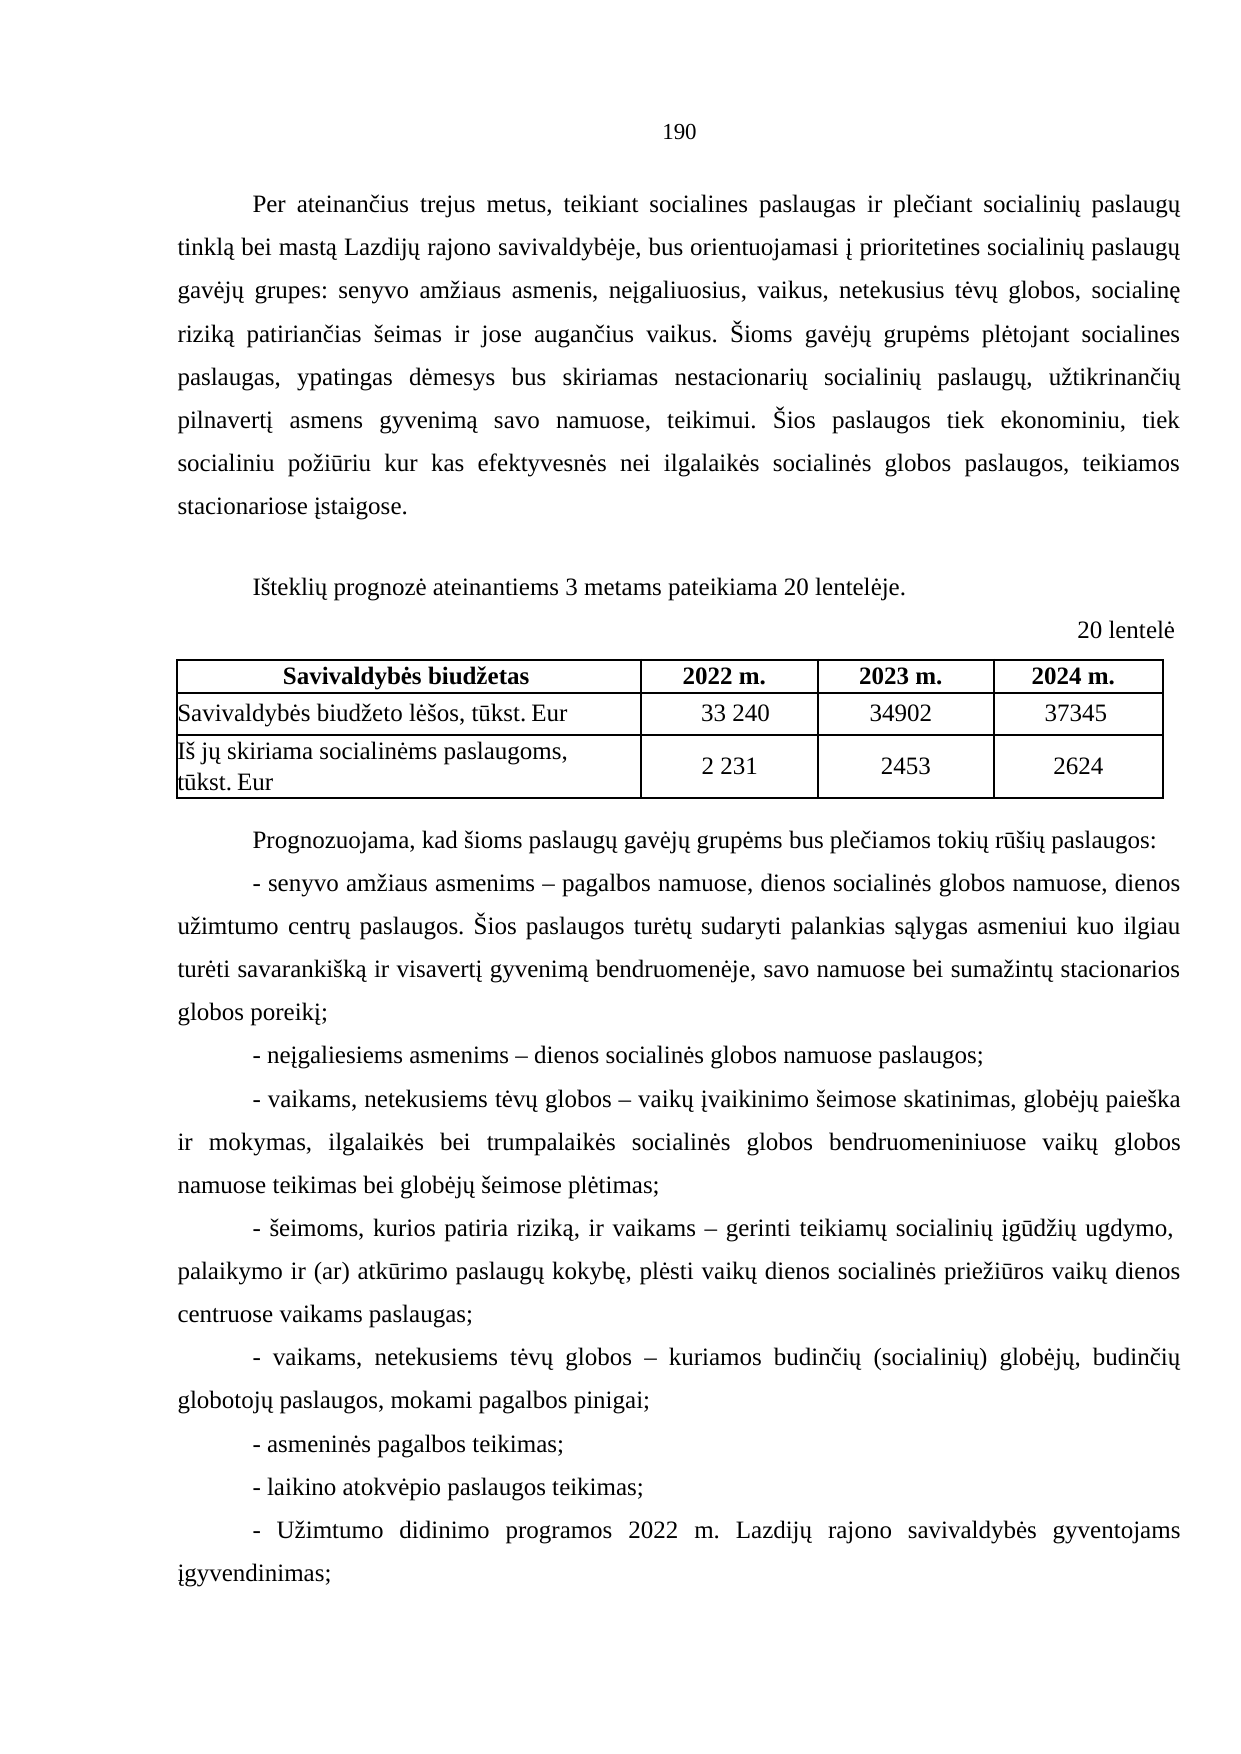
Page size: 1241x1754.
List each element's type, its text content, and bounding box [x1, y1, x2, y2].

text - šeimoms, kurios patiria riziką, ir vaikams – gerinti teikiamų socialinių įgūdžių ugdymo, palaikymo ir (ar) atkūrimo paslaugų kokybę, plėsti vaikų dienos socialinės priežiūros vaikų dienos centruose vaikams paslaugas; [177, 1213, 1181, 1328]
table_header 2024 m. [995, 661, 1162, 692]
text - vaikams, netekusiems tėvų globos – kuriamos budinčių (socialinių) globėjų, budinčių globotojų paslaugos, mokami pagalbos pinigai; [177, 1342, 1181, 1414]
table_cell 2624 [995, 736, 1162, 797]
text - laikino atokvėpio paslaugos teikimas; [177, 1472, 1181, 1501]
text - Užimtumo didinimo programos 2022 m. Lazdijų rajono savivaldybės gyventojams įgyvendinimas; [177, 1515, 1181, 1587]
text Per ateinančius trejus metus, teikiant socialines paslaugas ir plečiant socialinių paslaugų tinklą bei mastą Lazdijų rajono savivaldybėje, bus orientuojamasi į prioritetines socialinių paslaugų gavėjų grupes: senyvo amžiaus asmenis, neįgaliuosius, vaikus, netekusius tėvų globos, socialinę riziką patiriančias šeimas ir jose augančius vaikus. Šioms gavėjų grupėms plėtojant socialines paslaugas, ypatingas dėmesys bus skiriamas nestacionarių socialinių paslaugų, užtikrinančių pilnavertį asmens gyvenimą savo namuose, teikimui. Šios paslaugos tiek ekonominiu, tiek socialiniu požiūriu kur kas efektyvesnės nei ilgalaikės socialinės globos paslaugos, teikiamos stacionariose įstaigose. [177, 189, 1181, 520]
table_header 2023 m. [819, 661, 993, 692]
text 20 lentelė [177, 616, 1181, 644]
table_cell 37345 [995, 694, 1162, 734]
text Išteklių prognozė ateinantiems 3 metams pateikiama 20 lentelėje. [177, 572, 1181, 601]
table_cell 34902 [819, 694, 993, 734]
table_cell 2453 [819, 736, 993, 797]
text - asmeninės pagalbos teikimas; [177, 1429, 1181, 1457]
table_cell 2 231 [642, 736, 817, 797]
text - vaikams, netekusiems tėvų globos – vaikų įvaikinimo šeimose skatinimas, globėjų paieška ir mokymas, ilgalaikės bei trumpalaikės socialinės globos bendruomeniniuose vaikų globos namuose teikimas bei globėjų šeimose plėtimas; [177, 1084, 1181, 1199]
text - senyvo amžiaus asmenims – pagalbos namuose, dienos socialinės globos namuose, dienos užimtumo centrų paslaugos. Šios paslaugos turėtų sudaryti palankias sąlygas asmeniui kuo ilgiau turėti savarankišką ir visavertį gyvenimą bendruomenėje, savo namuose bei sumažintų stacionarios globos poreikį; [177, 868, 1181, 1026]
table_cell 33 240 [642, 694, 817, 734]
table_cell Iš jų skiriama socialinėms paslaugoms, tūkst. Eur [178, 736, 640, 797]
table_cell Savivaldybės biudžeto lėšos, tūkst. Eur [178, 694, 640, 734]
text Prognozuojama, kad šioms paslaugų gavėjų grupėms bus plečiamos tokių rūšių paslaugos: [177, 825, 1181, 854]
text - neįgaliesiems asmenims – dienos socialinės globos namuose paslaugos; [177, 1041, 1181, 1069]
table_header 2022 m. [642, 661, 817, 692]
table_header Savivaldybės biudžetas [178, 661, 640, 692]
